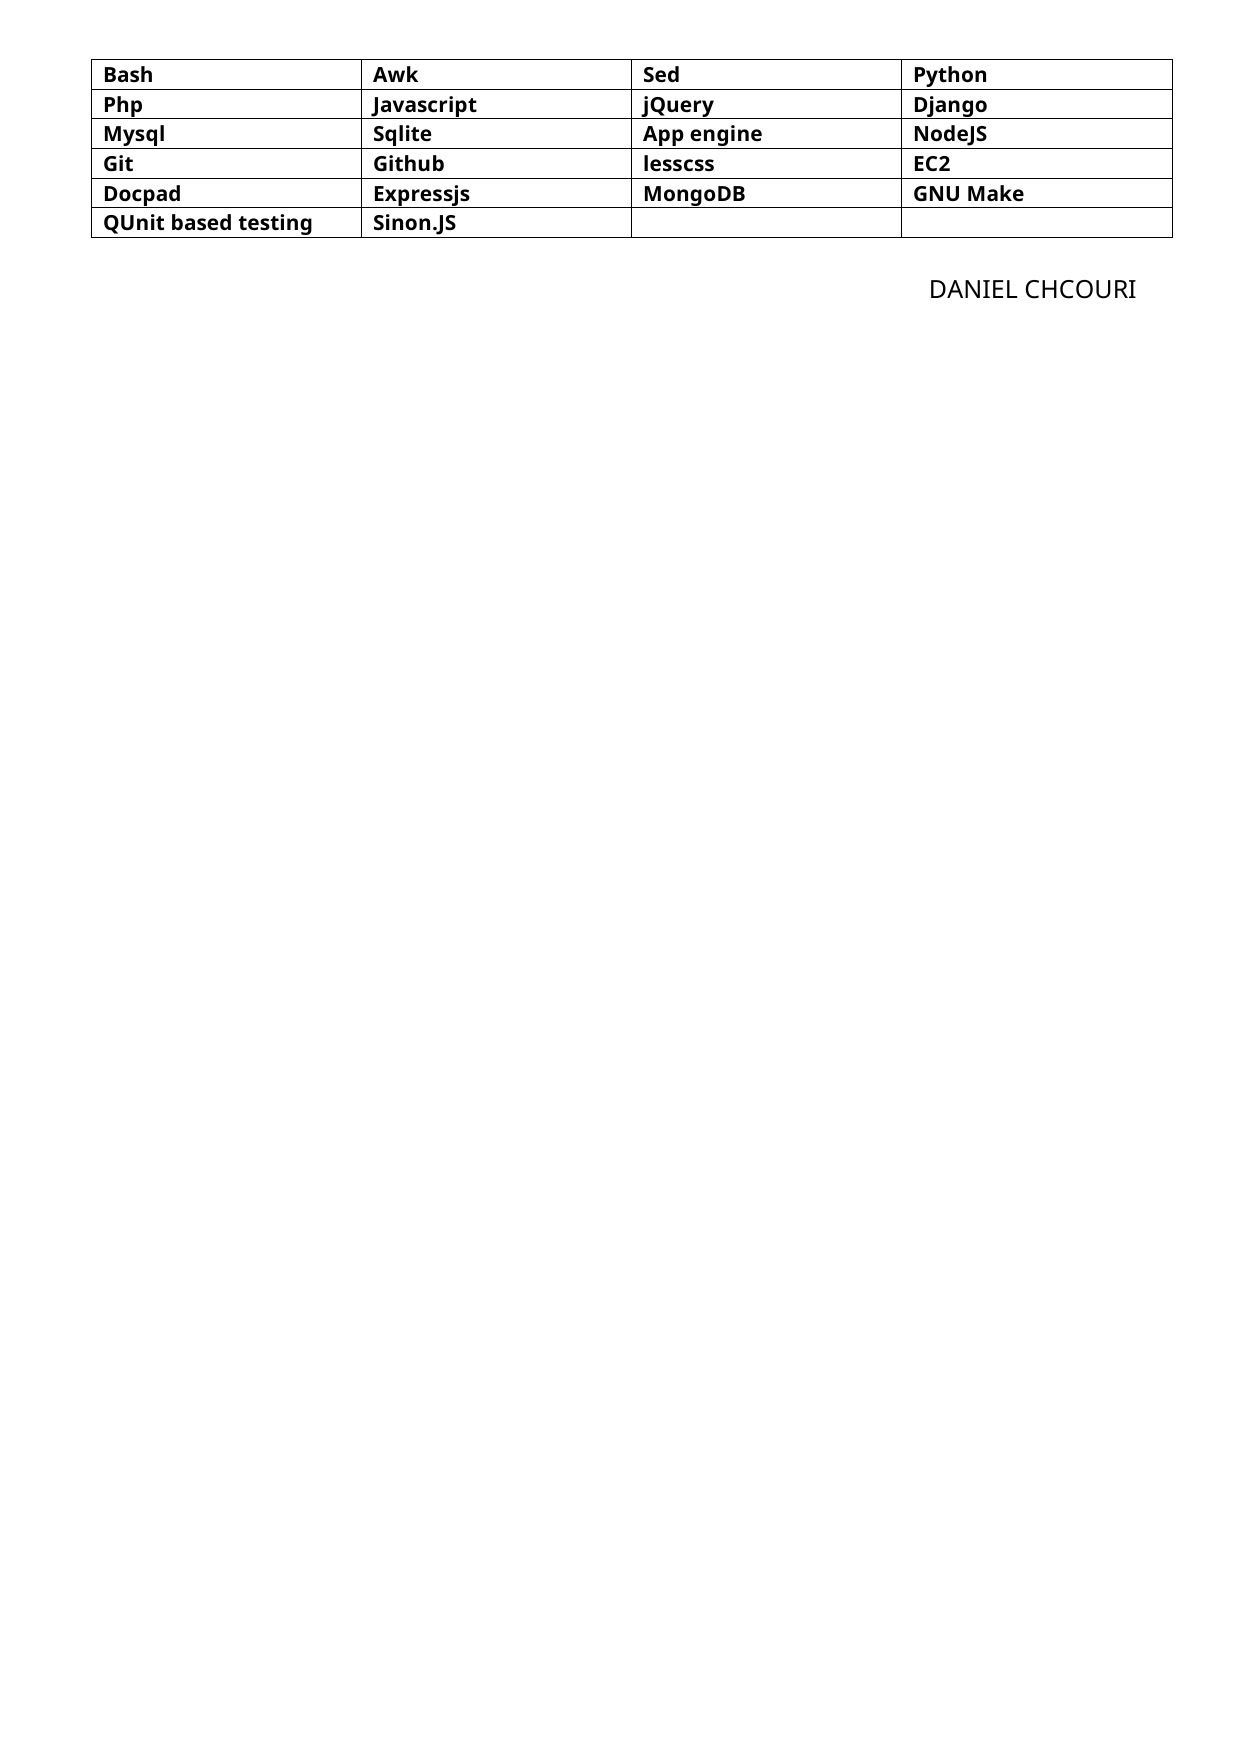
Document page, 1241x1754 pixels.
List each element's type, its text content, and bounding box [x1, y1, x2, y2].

text DANIEL CHCOURI [103, 272, 1137, 306]
table_cell Awk [362, 60, 631, 89]
table_cell [632, 208, 901, 237]
table_cell EC2 [902, 149, 1172, 177]
table_cell NodeJS [902, 119, 1172, 148]
table_cell Expressjs [362, 179, 631, 207]
table_cell lesscss [632, 149, 901, 177]
table_cell [902, 208, 1172, 237]
table_cell Python [902, 60, 1172, 89]
table_cell Sinon.JS [362, 208, 631, 237]
table_cell App engine [632, 119, 901, 148]
table_cell Sed [632, 60, 901, 89]
table_cell jQuery [632, 90, 901, 118]
table_cell Docpad [92, 179, 361, 207]
table_cell Bash [92, 60, 361, 89]
table_cell Sqlite [362, 119, 631, 148]
table_cell QUnit based testing [92, 208, 361, 237]
table_cell Javascript [362, 90, 631, 118]
table_cell MongoDB [632, 179, 901, 207]
table_cell Git [92, 149, 361, 177]
table_cell Php [92, 90, 361, 118]
table_cell Github [362, 149, 631, 177]
table_cell Mysql [92, 119, 361, 148]
table_cell GNU Make [902, 179, 1172, 207]
table_cell Django [902, 90, 1172, 118]
